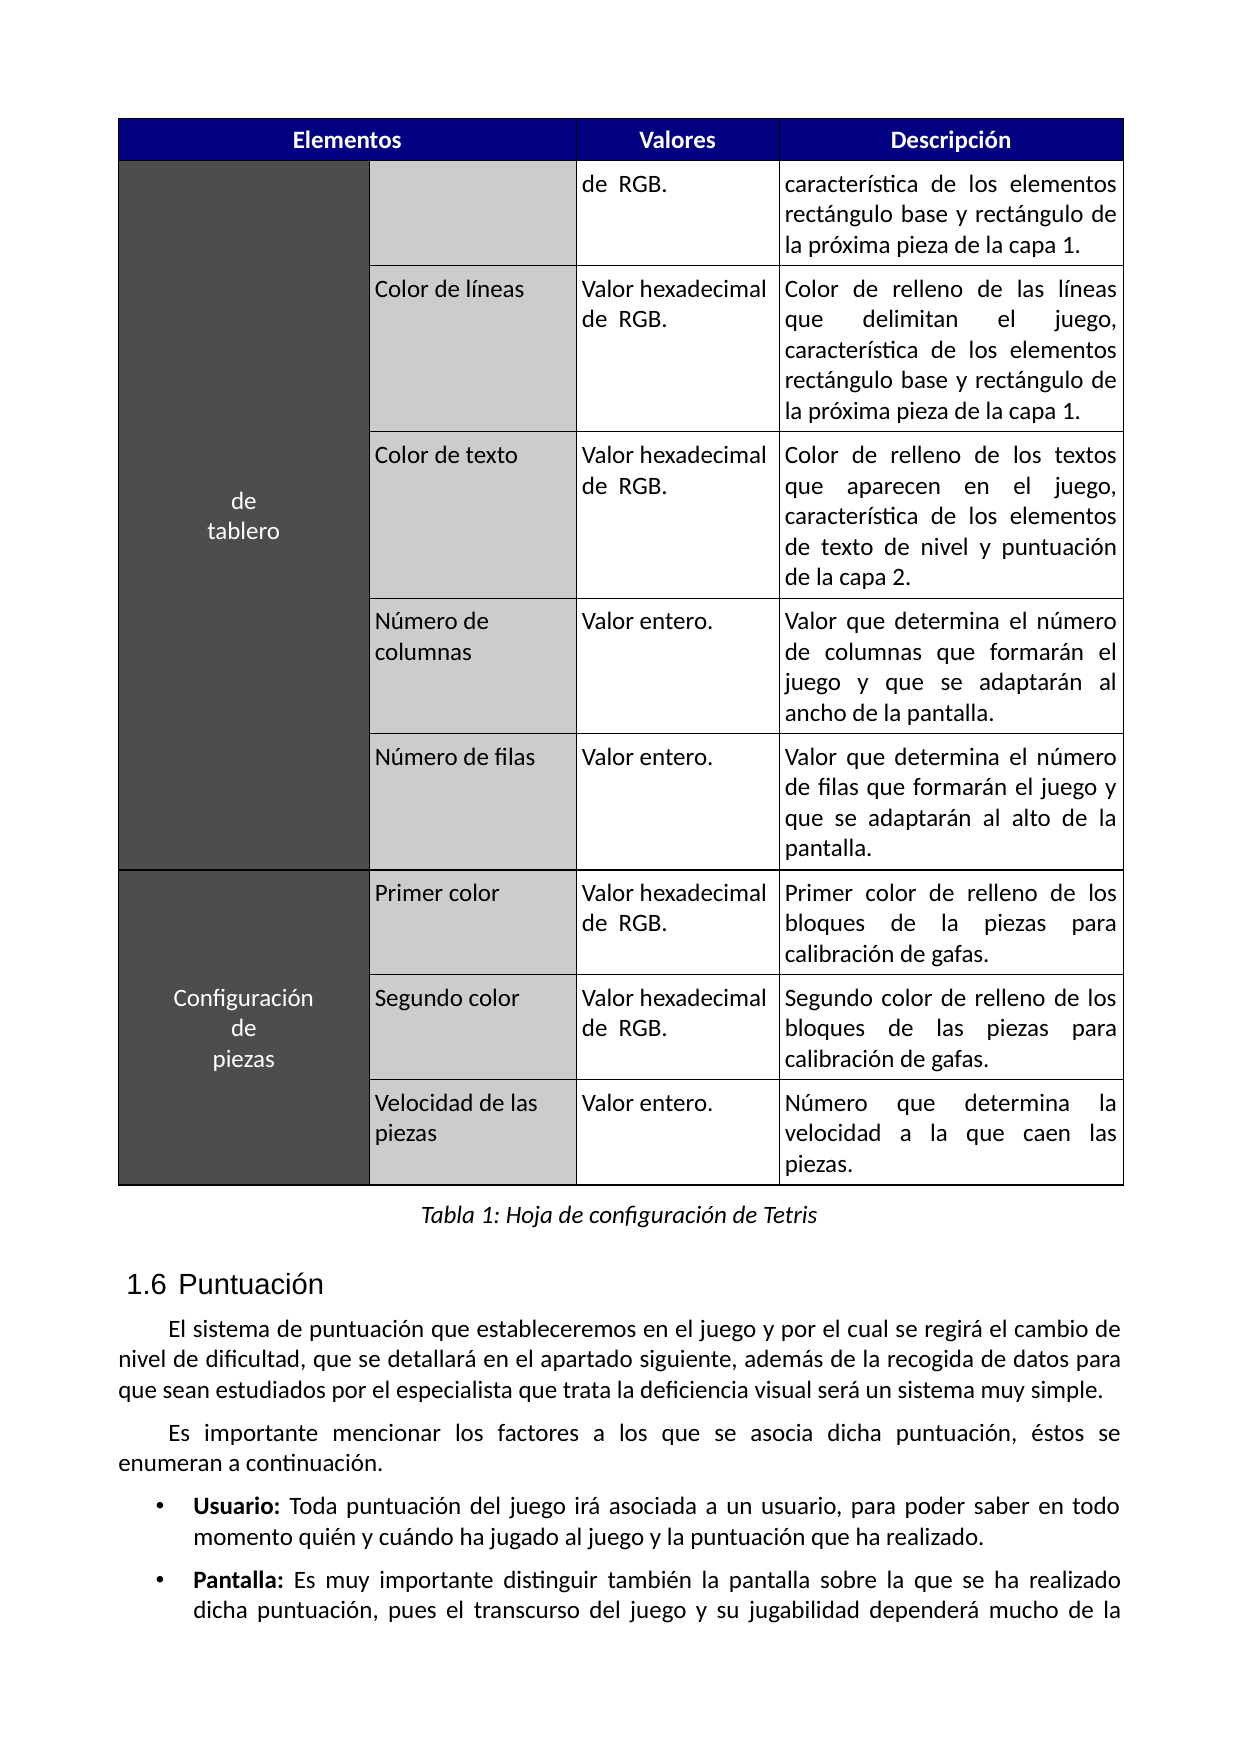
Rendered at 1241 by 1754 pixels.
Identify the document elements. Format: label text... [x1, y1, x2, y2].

table_cell Configuración de piezas [119, 871, 369, 1184]
table_cell Segundo color [370, 975, 576, 1079]
list Pantalla: Es muy importante distinguir también la pantalla sobre la que se ha realizado dicha puntuación, pues el transcurso del juego y su jugabilidad dependerá mucho de la [156, 1564, 1122, 1625]
table_cell Valor que determina el número de columnas que formarán el juego y que se adaptarán al ancho de la pantalla. [780, 599, 1123, 733]
list Usuario: Toda puntuación del juego irá asociada a un usuario, para poder saber en todo momento quién y cuándo ha jugado al juego y la puntuación que ha realizado. [156, 1490, 1122, 1551]
text Es importante mencionar los factores a los que se asocia dicha puntuación, éstos se enumeran a continuación. [118, 1417, 1122, 1478]
table_cell Número de columnas [370, 599, 576, 733]
table_header Descripción [780, 119, 1123, 160]
table_cell Valor entero. [577, 599, 779, 733]
table_cell Primer color de relleno de los bloques de la piezas para calibración de gafas. [780, 871, 1123, 974]
table_cell de RGB. [577, 161, 779, 265]
table_cell característica de los elementos rectángulo base y rectángulo de la próxima pieza de la capa 1. [780, 161, 1123, 265]
table_cell Valor entero. [577, 1080, 779, 1184]
table_cell Segundo color de relleno de los bloques de las piezas para calibración de gafas. [780, 975, 1123, 1079]
table_cell [370, 161, 576, 265]
table_cell Color de líneas [370, 266, 576, 431]
table_cell Primer color [370, 871, 576, 974]
table_cell Número de filas [370, 734, 576, 869]
text El sistema de puntuación que estableceremos en el juego y por el cual se regirá el cambio de nivel de dificultad, que se detallará en el apartado siguiente, además de la recogida de datos para que sean estudiados por el especialista que trata la deficiencia visual será un sistema muy simple. [118, 1313, 1122, 1404]
table_cell Valor hexadecimal de RGB. [577, 975, 779, 1079]
subtitle Puntuación [118, 1267, 1122, 1300]
table_cell Valor que determina el número de filas que formarán el juego y que se adaptarán al alto de la pantalla. [780, 734, 1123, 869]
table_header Valores [577, 119, 779, 160]
table_cell Color de texto [370, 432, 576, 598]
table_cell Color de relleno de los textos que aparecen en el juego, característica de los elementos de texto de nivel y puntuación de la capa 2. [780, 432, 1123, 598]
table_cell Valor hexadecimal de RGB. [577, 266, 779, 431]
table_cell de tablero [119, 161, 369, 869]
text Tabla 1: Hoja de configuración de Tetris [118, 1199, 1122, 1229]
table_cell Valor entero. [577, 734, 779, 869]
table_cell Valor hexadecimal de RGB. [577, 871, 779, 974]
table_cell Valor hexadecimal de RGB. [577, 432, 779, 598]
table_cell Velocidad de las piezas [370, 1080, 576, 1184]
table_cell Color de relleno de las líneas que delimitan el juego, característica de los elementos rectángulo base y rectángulo de la próxima pieza de la capa 1. [780, 266, 1123, 431]
table_header Elementos [119, 119, 576, 160]
table_cell Número que determina la velocidad a la que caen las piezas. [780, 1080, 1123, 1184]
